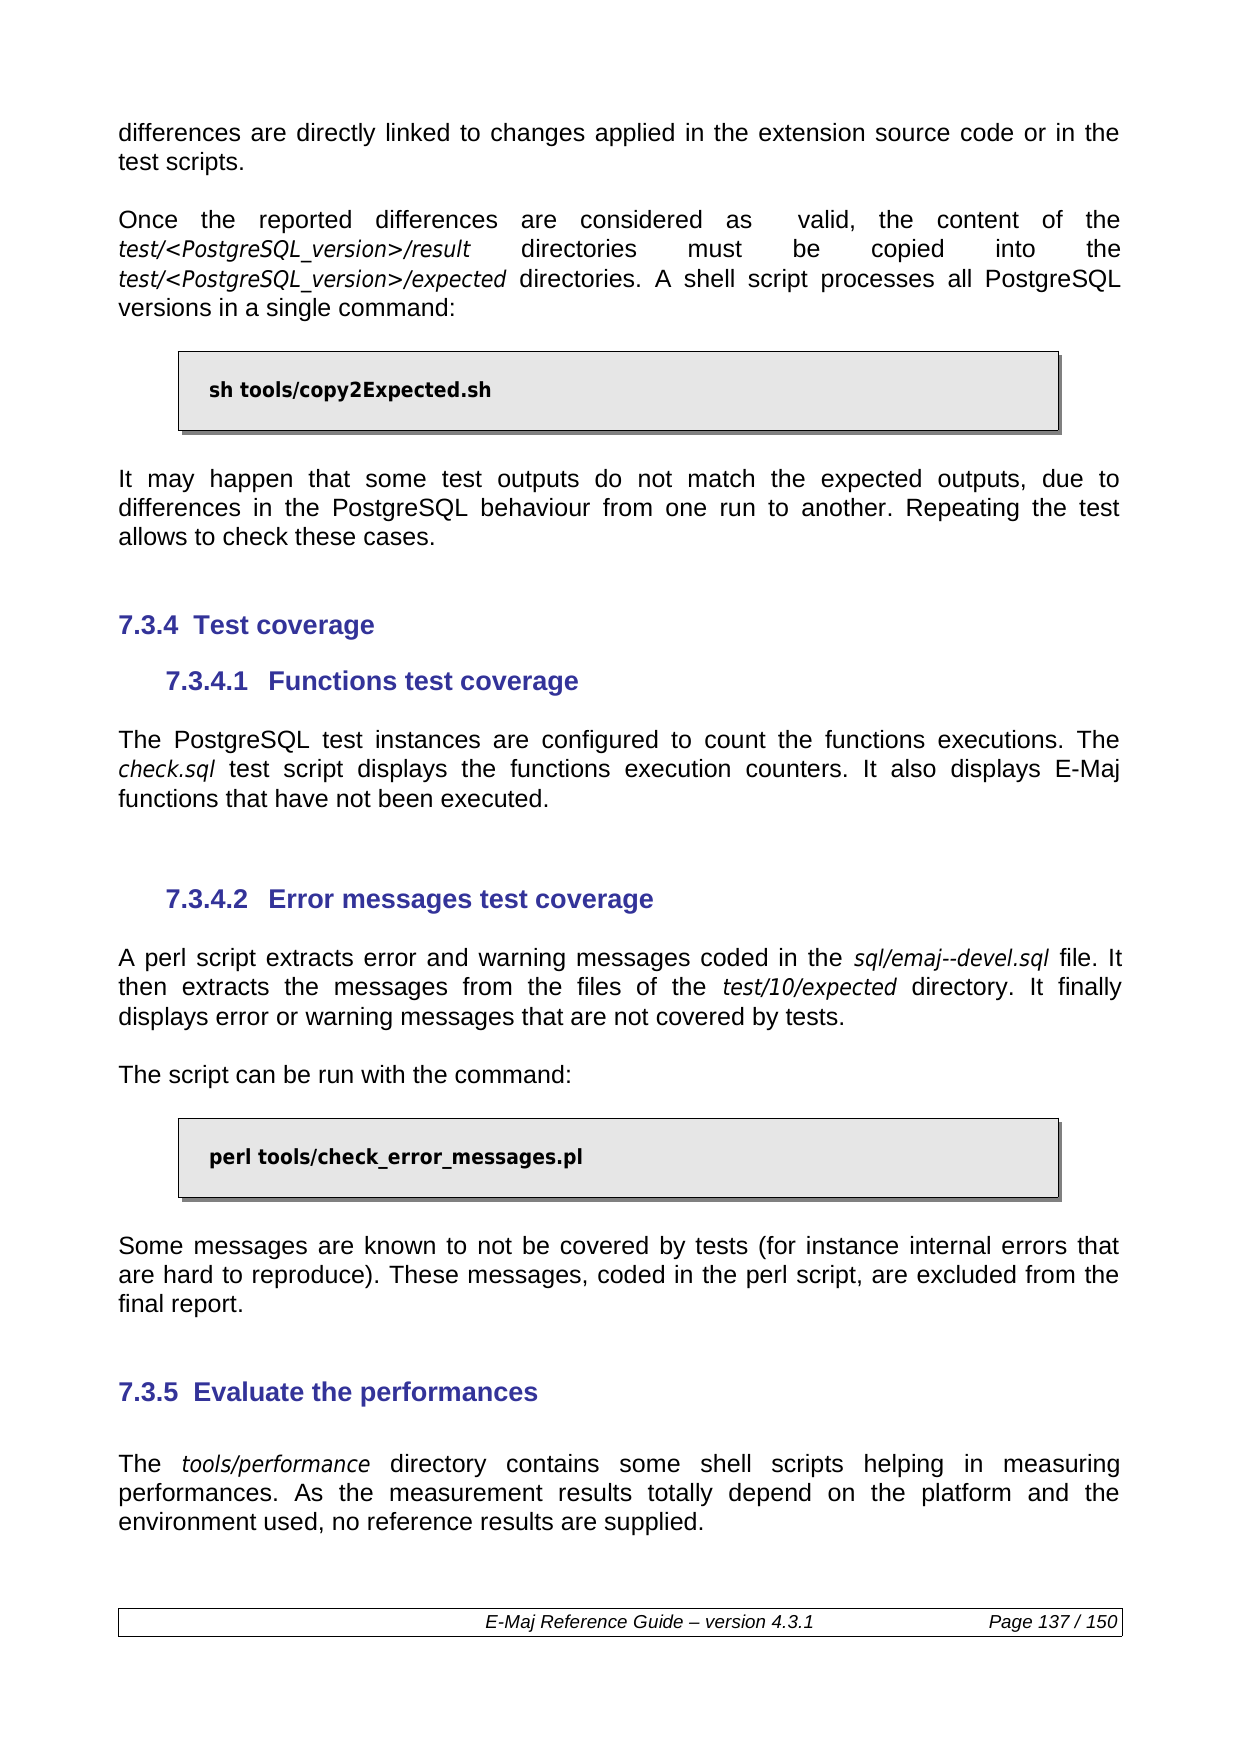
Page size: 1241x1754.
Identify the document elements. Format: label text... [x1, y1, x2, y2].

text perl tools/check_error_messages.pl [179, 1142, 1058, 1167]
text The tools/performance directory contains some shell scripts helping in measuring performances. As the measurement results totally depend on the platform and the environment used, no reference results are supplied. [118, 1449, 1122, 1536]
text The PostgreSQL test instances are configured to count the functions executions. The check.sql test script displays the functions execution counters. It also displays E-Maj functions that have not been executed. [118, 725, 1122, 812]
text The script can be run with the command: [118, 1059, 1122, 1088]
subtitle Functions test coverage [165, 665, 1122, 696]
subtitle Evaluate the performances [118, 1376, 1122, 1407]
text Once the reported differences are considered as valid, the content of the test/<PostgreSQL_version>/result directories must be copied into the test/<PostgreSQL_version>/expected directories. A shell script processes all PostgreSQL versions in a single command: [118, 205, 1122, 322]
text sh tools/copy2Expected.sh [179, 375, 1058, 399]
text A perl script extracts error and warning messages coded in the sql/emaj--devel.sql file. It then extracts the messages from the files of the test/10/expected directory. It finally displays error or warning messages that are not covered by tests. [118, 943, 1122, 1030]
text It may happen that some test outputs do not match the expected outputs, due to differences in the PostgreSQL behaviour from one run to another. Repeating the test allows to check these cases. [118, 464, 1122, 551]
subtitle Error messages test coverage [165, 883, 1122, 914]
subtitle Test coverage [118, 609, 1122, 640]
text Some messages are known to not be covered by tests (for instance internal errors that are hard to reproduce). These messages, coded in the perl script, are excluded from the final report. [118, 1231, 1122, 1318]
text differences are directly linked to changes applied in the extension source code or in the test scripts. [118, 118, 1122, 176]
